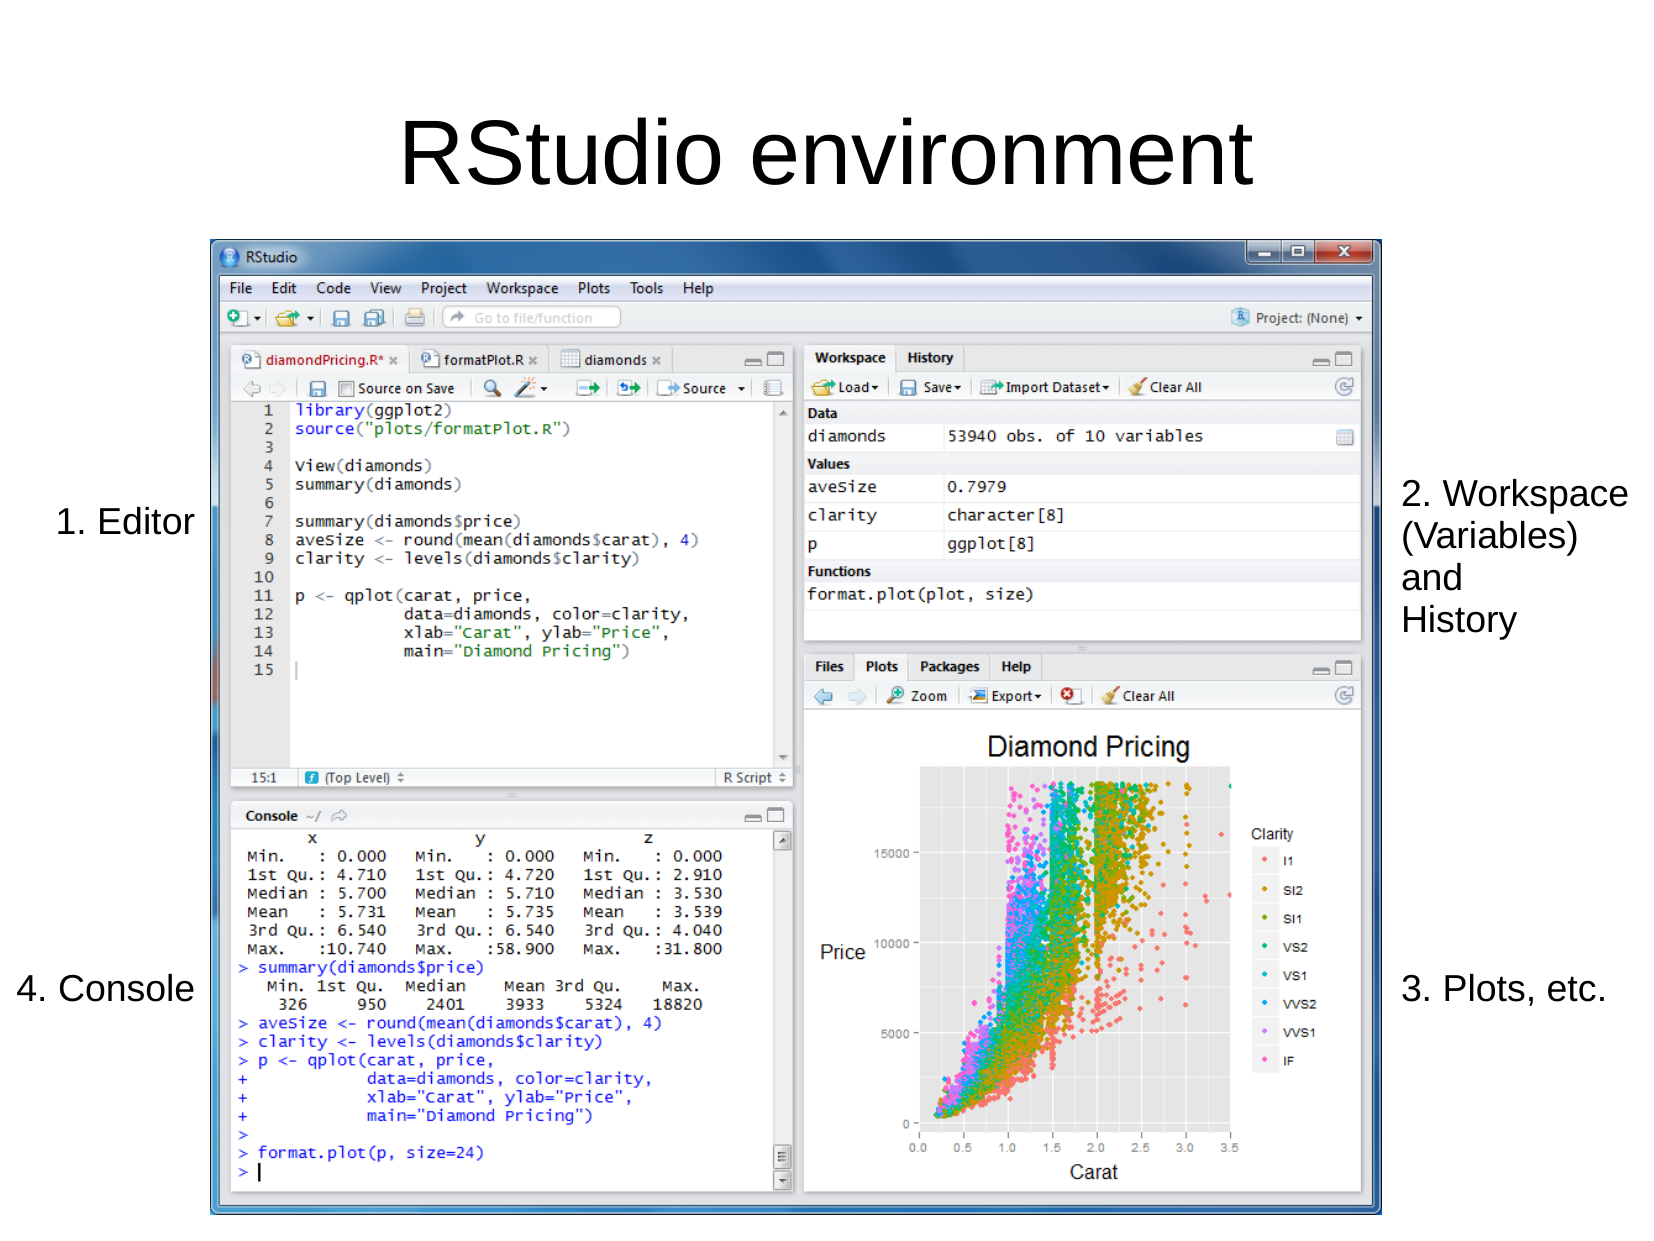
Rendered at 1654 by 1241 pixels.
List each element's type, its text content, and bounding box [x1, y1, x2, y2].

text_box 1. Editor [40, 493, 211, 551]
text_box 2. Workspace (Variables) and History [1386, 465, 1645, 648]
text_box 4. Console [1, 960, 211, 1017]
title RStudio environment [82, 49, 1571, 257]
picture [210, 239, 1382, 1216]
text_box 3. Plots, etc. [1386, 960, 1623, 1017]
